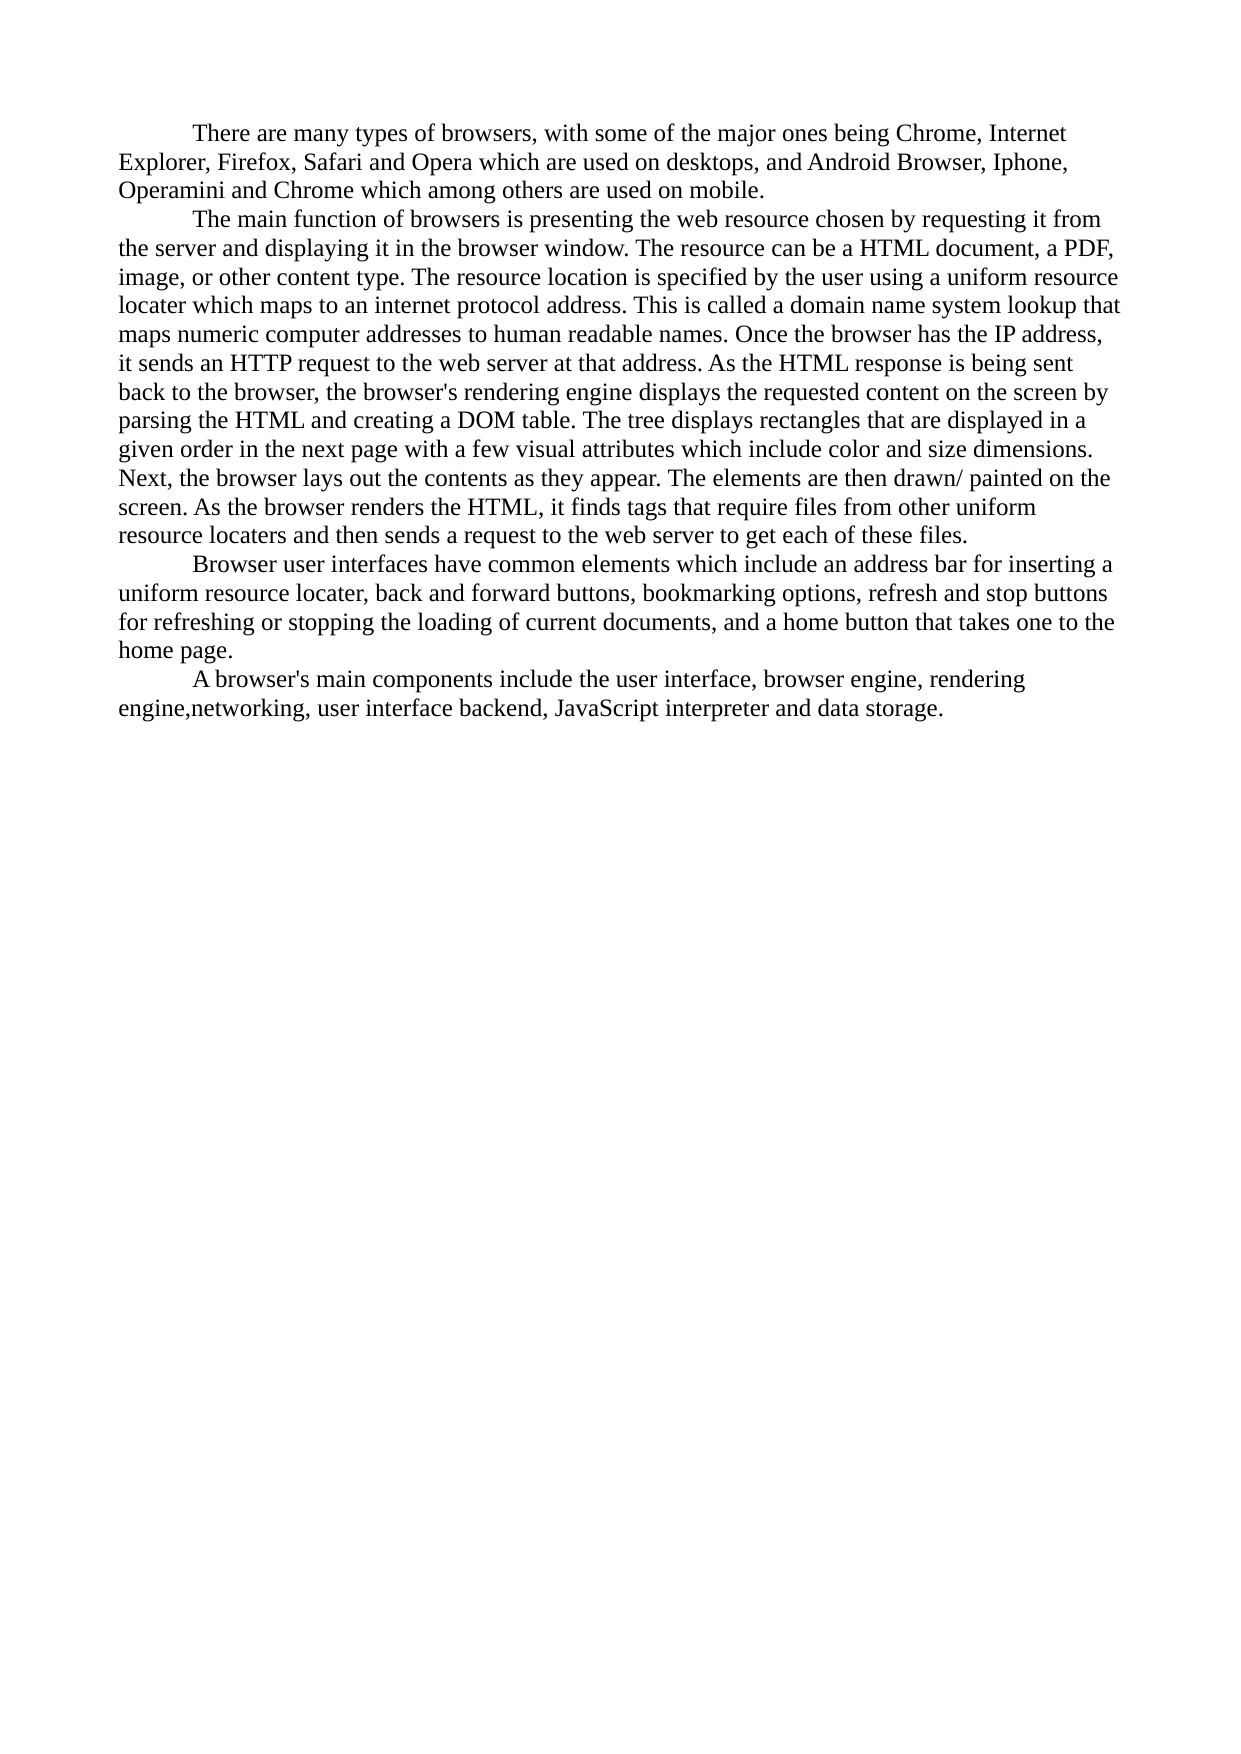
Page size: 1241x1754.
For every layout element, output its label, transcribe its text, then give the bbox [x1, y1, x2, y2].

text A browser's main components include the user interface, browser engine, rendering engine,networking, user interface backend, JavaScript interpreter and data storage. [118, 664, 1122, 722]
text Browser user interfaces have common elements which include an address bar for inserting a uniform resource locater, back and forward buttons, bookmarking options, refresh and stop buttons for refreshing or stopping the loading of current documents, and a home button that takes one to the home page. [118, 549, 1122, 664]
text The main function of browsers is presenting the web resource chosen by requesting it from the server and displaying it in the browser window. The resource can be a HTML document, a PDF, image, or other content type. The resource location is specified by the user using a uniform resource locater which maps to an internet protocol address. This is called a domain name system lookup that maps numeric computer addresses to human readable names. Once the browser has the IP address, it sends an HTTP request to the web server at that address. As the HTML response is being sent back to the browser, the browser's rendering engine displays the requested content on the screen by parsing the HTML and creating a DOM table. The tree displays rectangles that are displayed in a given order in the next page with a few visual attributes which include color and size dimensions. Next, the browser lays out the contents as they appear. The elements are then drawn/ painted on the screen. As the browser renders the HTML, it finds tags that require files from other uniform resource locaters and then sends a request to the web server to get each of these files. [118, 204, 1122, 549]
text There are many types of browsers, with some of the major ones being Chrome, Internet Explorer, Firefox, Safari and Opera which are used on desktops, and Android Browser, Iphone, Operamini and Chrome which among others are used on mobile. [118, 118, 1122, 204]
